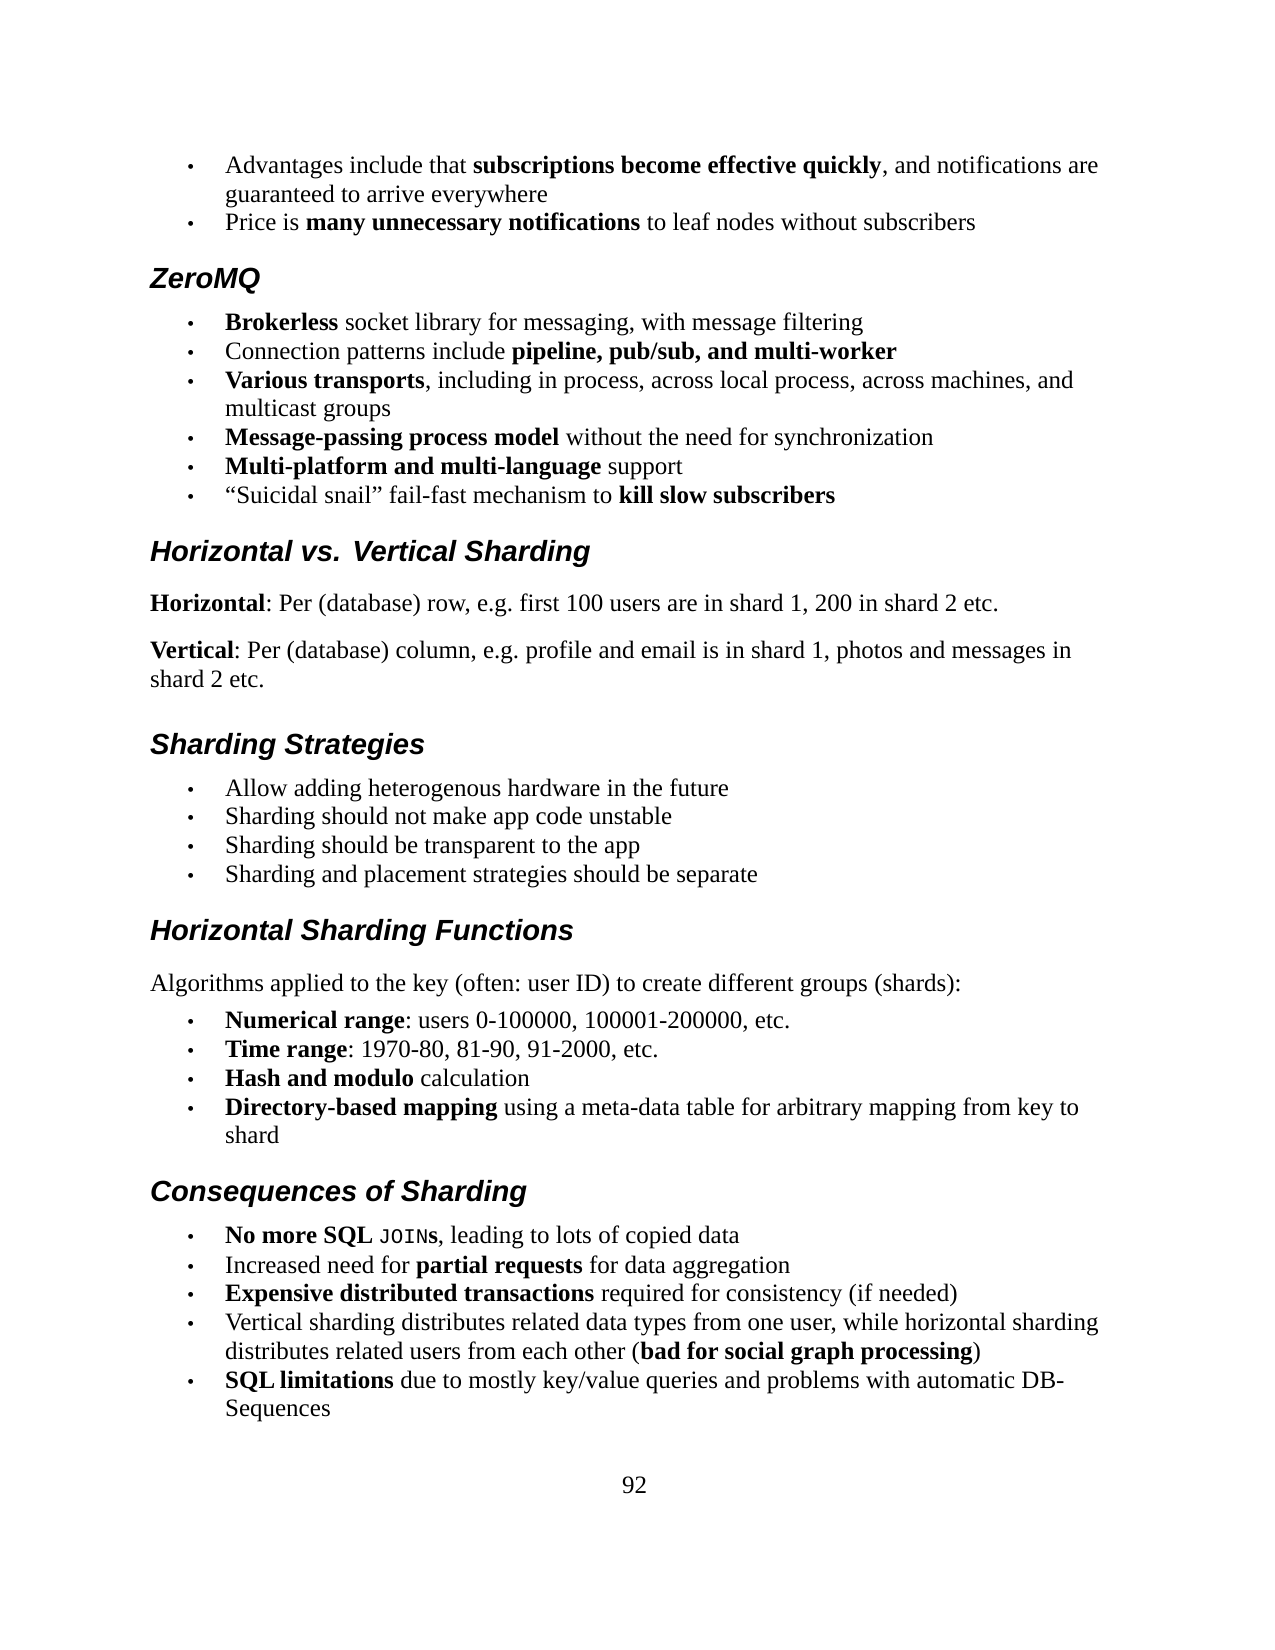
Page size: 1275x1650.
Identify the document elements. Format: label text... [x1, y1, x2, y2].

list Time range: 1970-80, 81-90, 91-2000, etc. [187, 1034, 1125, 1063]
list Directory-based mapping using a meta-data table for arbitrary mapping from key to shard [187, 1092, 1125, 1149]
list Advantages include that subscriptions become effective quickly, and notifications are guaranteed to arrive everywhere [187, 150, 1125, 207]
list Increased need for partial requests for data aggregation [187, 1250, 1125, 1278]
subtitle Sharding Strategies [150, 727, 1125, 760]
list Numerical range: users 0-100000, 100001-200000, etc. [187, 1005, 1125, 1034]
text Horizontal: Per (database) row, e.g. first 100 users are in shard 1, 200 in shard 2 etc. [150, 588, 1125, 617]
list Brokerless socket library for messaging, with message filtering [187, 307, 1125, 336]
list “Suicidal snail” fail-fast mechanism to kill slow subscribers [187, 480, 1125, 508]
list Hash and modulo calculation [187, 1063, 1125, 1092]
list SQL limitations due to mostly key/value queries and problems with automatic DB-Sequences [187, 1365, 1125, 1422]
list Sharding should be transparent to the app [187, 830, 1125, 859]
subtitle Horizontal Sharding Functions [150, 913, 1125, 946]
list Multi-platform and multi-language support [187, 451, 1125, 480]
text Algorithms applied to the key (often: user ID) to create different groups (shards): [150, 968, 1125, 996]
list Sharding should not make app code unstable [187, 801, 1125, 830]
list No more SQL JOINs, leading to lots of copied data [187, 1220, 1125, 1250]
list Message-passing process model without the need for synchronization [187, 422, 1125, 451]
subtitle Consequences of Sharding [150, 1174, 1125, 1208]
list Expensive distributed transactions required for consistency (if needed) [187, 1278, 1125, 1307]
list Vertical sharding distributes related data types from one user, while horizontal sharding distributes related users from each other (bad for social graph processing) [187, 1307, 1125, 1365]
subtitle Horizontal vs. Vertical Sharding [150, 533, 1125, 567]
list Connection patterns include pipeline, pub/sub, and multi-worker [187, 336, 1125, 365]
list Various transports, including in process, across local process, across machines, and multicast groups [187, 365, 1125, 422]
list Price is many unnecessary notifications to leaf nodes without subscribers [187, 207, 1125, 236]
subtitle ZeroMQ [150, 261, 1125, 295]
text Vertical: Per (database) column, e.g. profile and email is in shard 1, photos and messages in shard 2 etc. [150, 635, 1125, 693]
list Sharding and placement strategies should be separate [187, 859, 1125, 888]
list Allow adding heterogenous hardware in the future [187, 773, 1125, 801]
